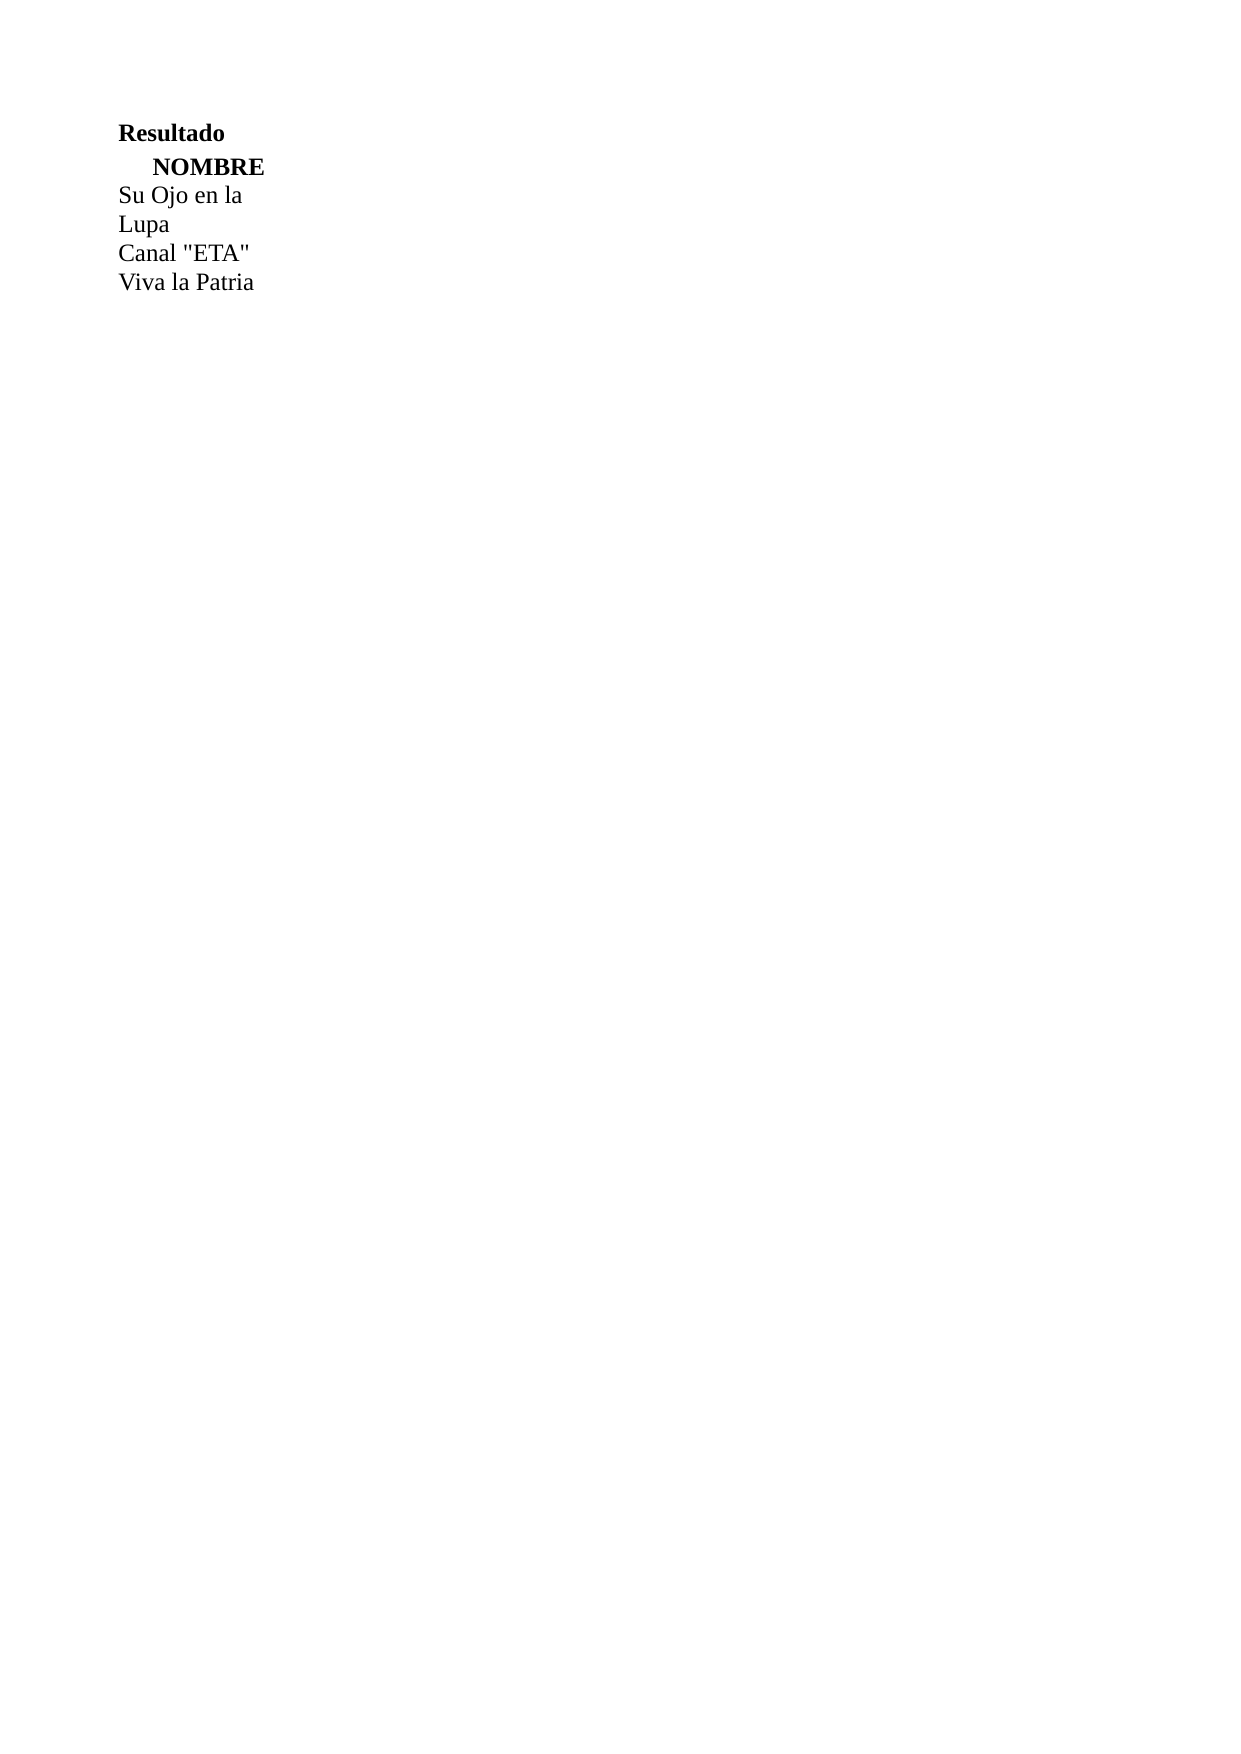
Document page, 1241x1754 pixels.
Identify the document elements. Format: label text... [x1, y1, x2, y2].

table_cell Su Ojo en la Lupa [118, 180, 299, 238]
table_cell Viva la Patria [118, 267, 299, 295]
table_cell [118, 296, 299, 300]
text Resultado [118, 118, 1122, 147]
table_cell Canal "ETA" [118, 238, 299, 267]
table_header NOMBRE [118, 152, 299, 180]
